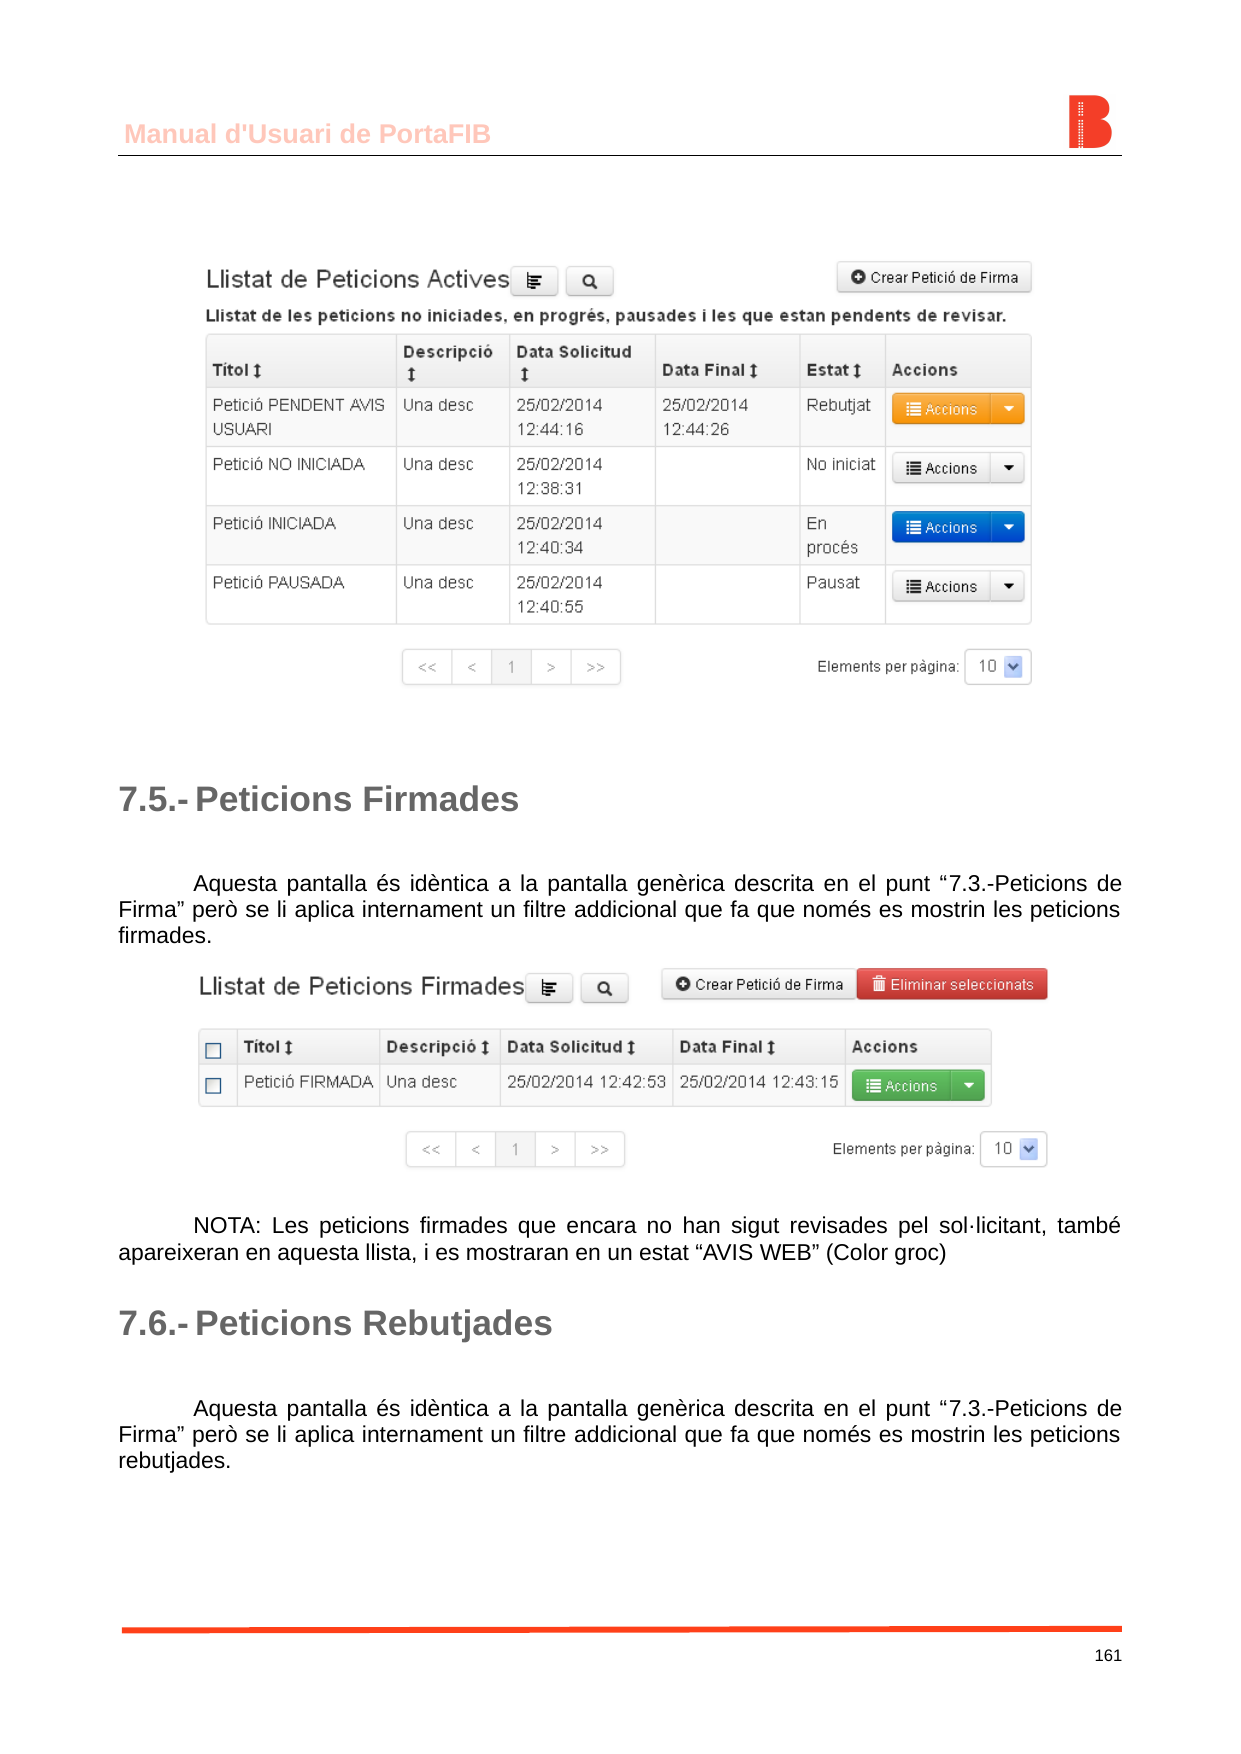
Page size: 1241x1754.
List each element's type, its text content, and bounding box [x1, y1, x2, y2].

subtitle Peticions Firmades [118, 778, 1122, 818]
text Aquesta pantalla és idèntica a la pantalla genèrica descrita en el punt “7.3Peticions de Firma” però se li aplica internament un filtre addicional que fa que només es mostrin les peticions rebutjades. [118, 1395, 1122, 1474]
picture [1063, 94, 1117, 150]
picture [185, 961, 1055, 1200]
picture [196, 254, 1044, 702]
subtitle Peticions Rebutjades [118, 1303, 1122, 1343]
text NOTA: Les peticions firmades que encara no han sigut revisades pel sol·licitant, també apareixeran en aquesta llista, i es mostraran en un estat “AVIS WEB” (Color groc) [118, 1212, 1122, 1265]
text Aquesta pantalla és idèntica a la pantalla genèrica descrita en el punt “7.3Peticions de Firma” però se li aplica internament un filtre addicional que fa que només es mostrin les peticions firmades. [118, 870, 1122, 949]
